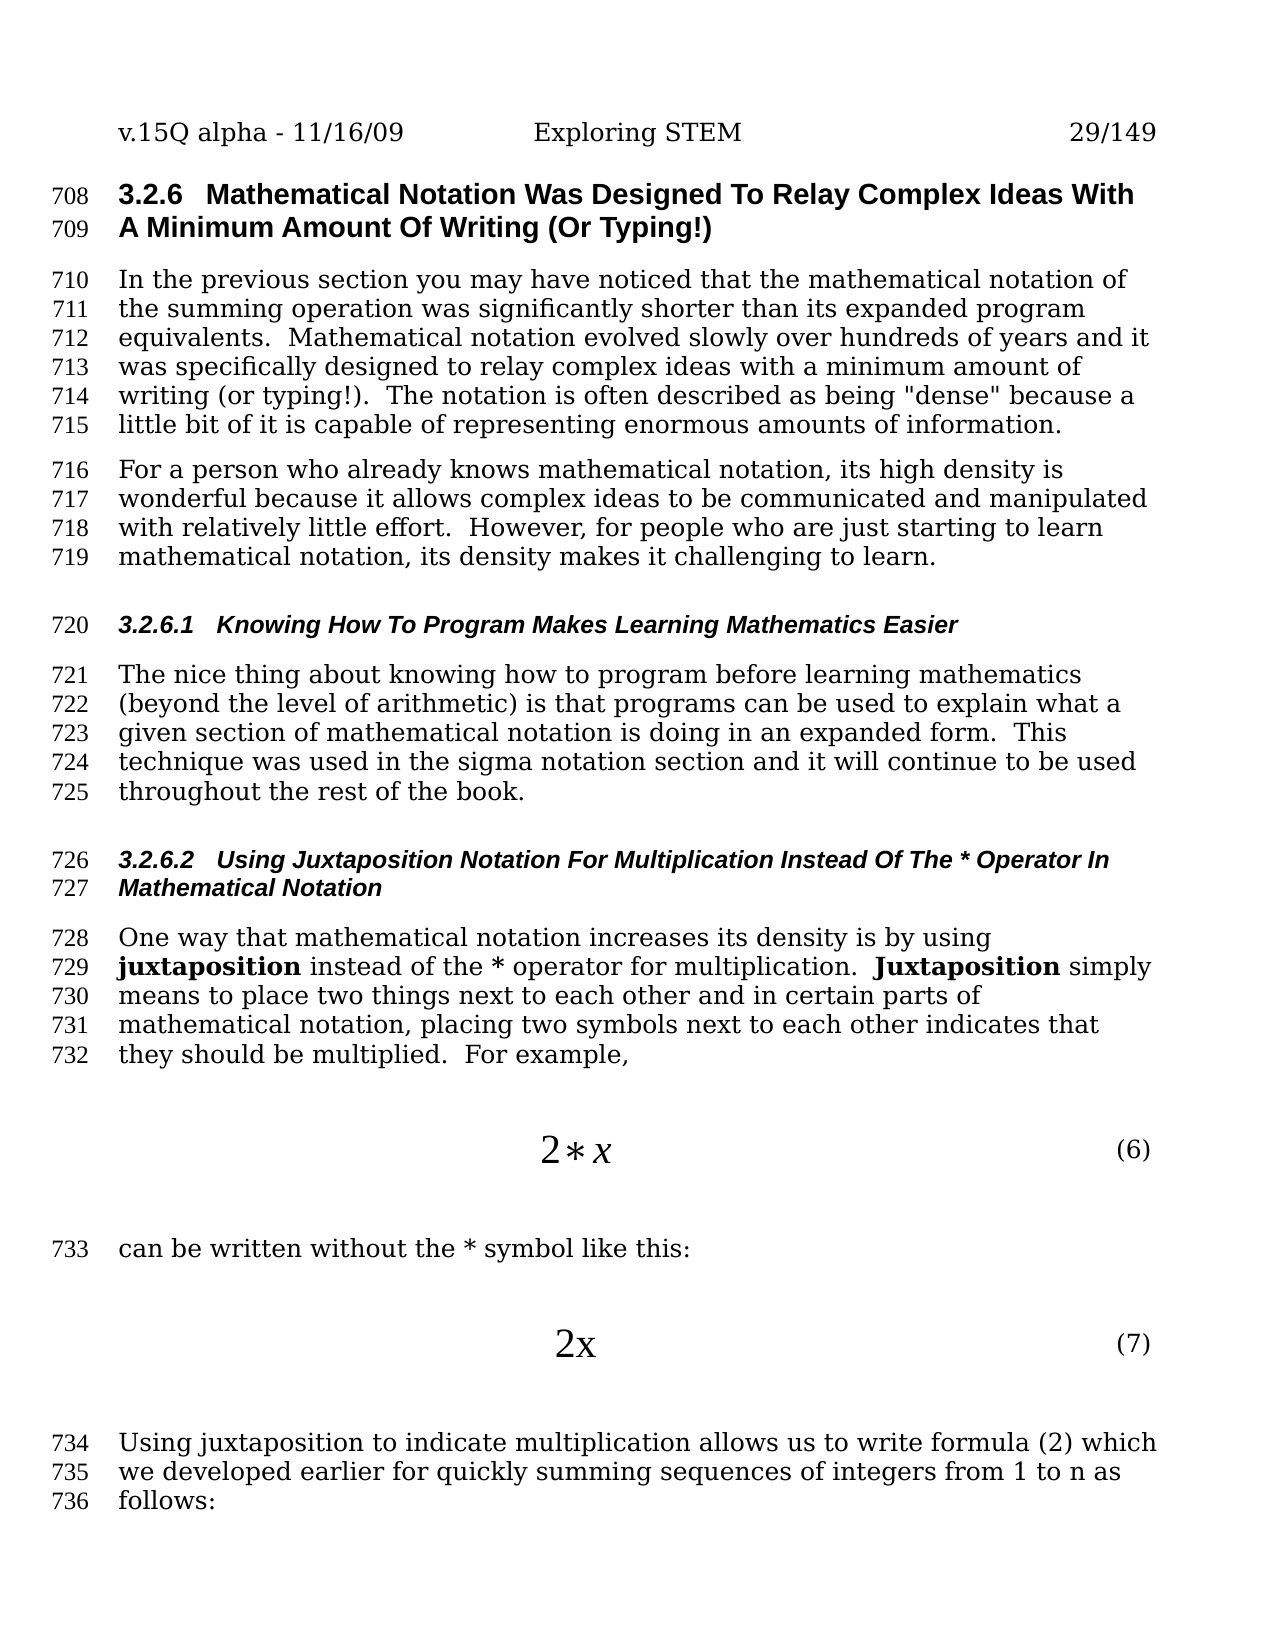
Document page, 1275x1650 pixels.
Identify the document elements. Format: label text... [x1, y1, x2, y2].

table_header [118, 1313, 1041, 1375]
text can be written without the * symbol like this: [118, 1234, 1157, 1263]
table_header (7) [1041, 1313, 1157, 1375]
text Using juxtaposition to indicate multiplication allows us to write formula (2) which we developed earlier for quickly summing sequences of integers from 1 to n as follows: [118, 1428, 1157, 1515]
subtitle Mathematical Notation Was Designed To Relay Complex Ideas With A Minimum Amount Of Writing (Or Typing!) [118, 177, 1157, 244]
table_header (6) [1041, 1119, 1157, 1181]
table_header [118, 1119, 1041, 1181]
text In the previous section you may have noticed that the mathematical notation of the summing operation was significantly shorter than its expanded program equivalents. Mathematical notation evolved slowly over hundreds of years and it was specifically designed to relay complex ideas with a minimum amount of writing (or typing!). The notation is often described as being "dense" because a little bit of it is capable of representing enormous amounts of information. [118, 265, 1157, 440]
subtitle Knowing How To Program Makes Learning Mathematics Easier [118, 611, 1157, 639]
text One way that mathematical notation increases its density is by using juxtaposition instead of the * operator for multiplication. Juxtaposition simply means to place two things next to each other and in certain parts of mathematical notation, placing two symbols next to each other indicates that they should be multiplied. For example, [118, 923, 1157, 1069]
subtitle Using Juxtaposition Notation For Multiplication Instead Of The * Operator In Mathematical Notation [118, 845, 1157, 902]
text For a person who already knows mathematical notation, its high density is wonderful because it allows complex ideas to be communicated and manipulated with relatively little effort. However, for people who are just starting to learn mathematical notation, its density makes it challenging to learn. [118, 455, 1157, 571]
text The nice thing about knowing how to program before learning mathematics (beyond the level of arithmetic) is that programs can be used to explain what a given section of mathematical notation is doing in an expanded form. This technique was used in the sigma notation section and it will continue to be used throughout the rest of the book. [118, 660, 1157, 806]
